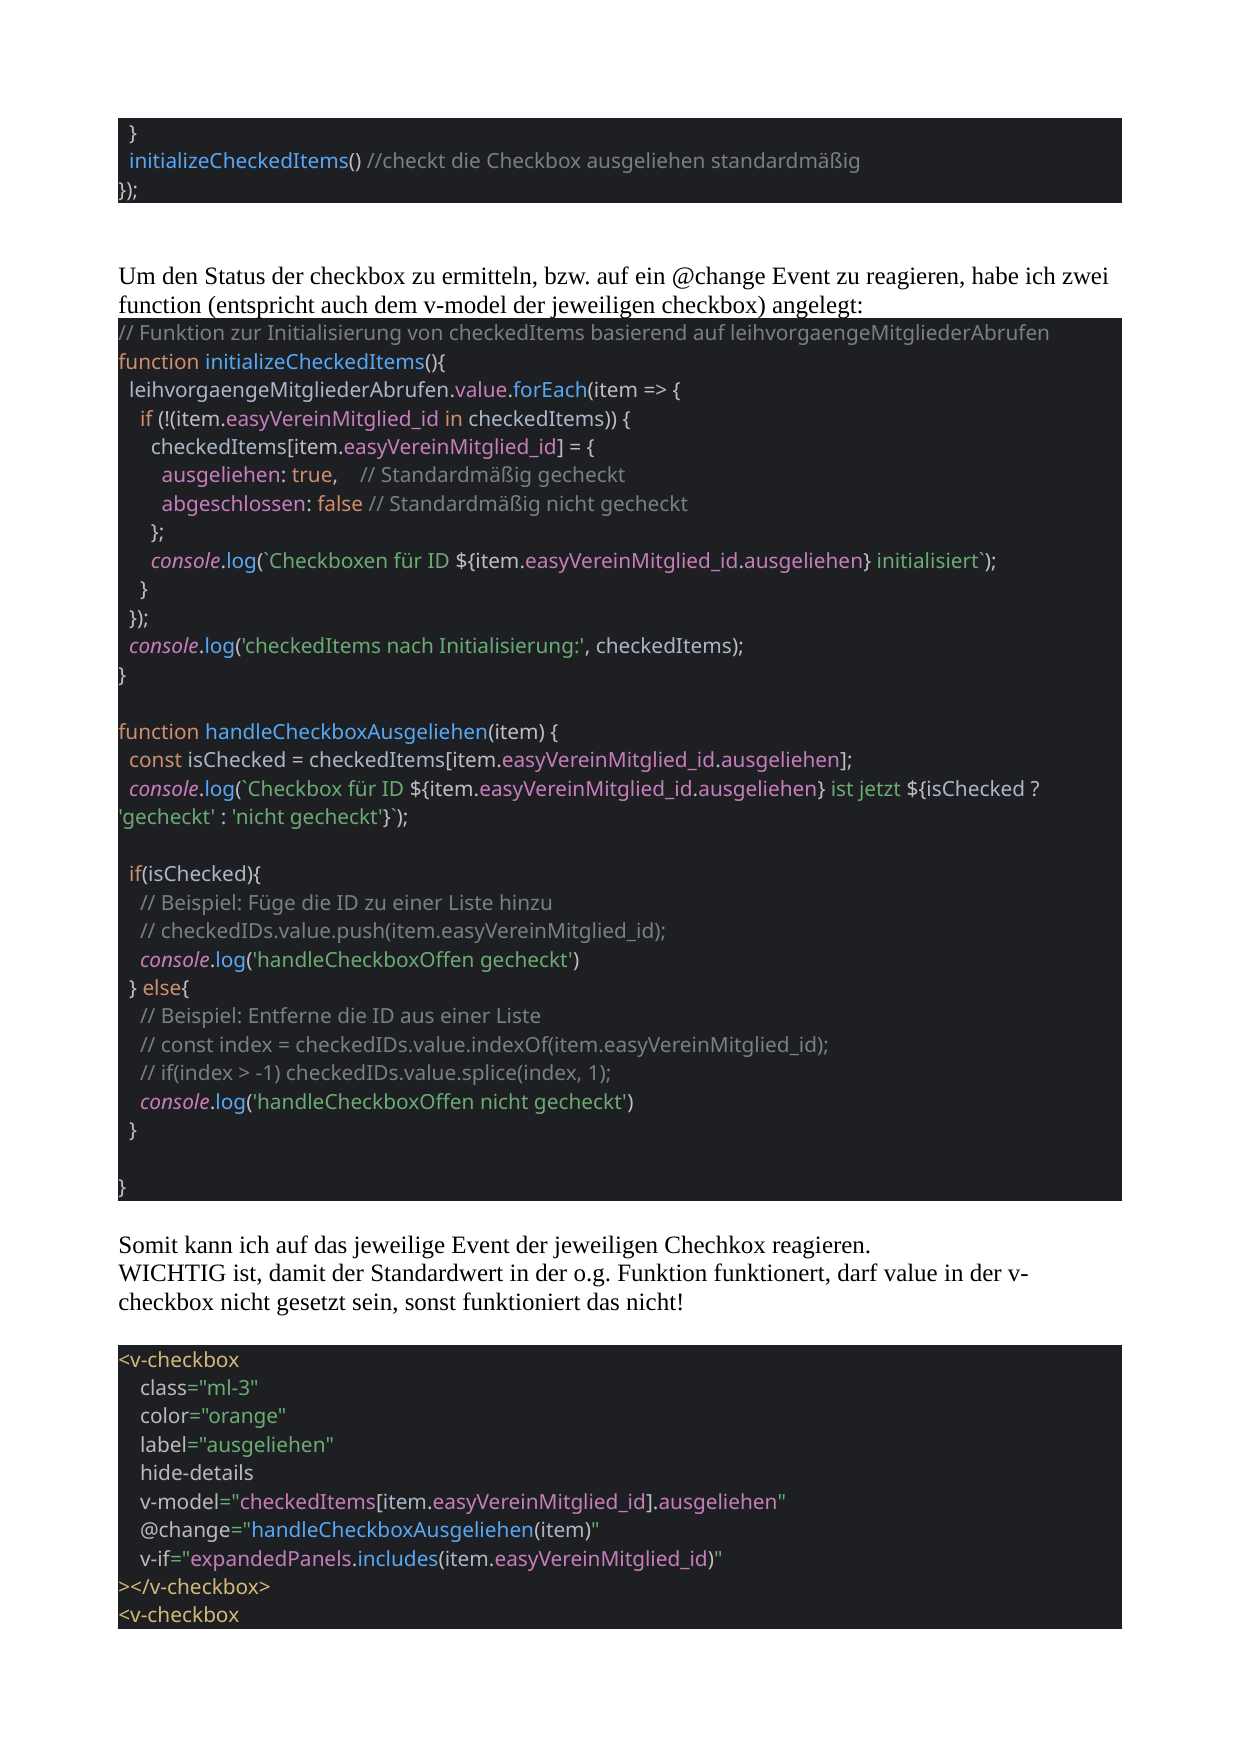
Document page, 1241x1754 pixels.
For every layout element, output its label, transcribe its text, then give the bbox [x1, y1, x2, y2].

text WICHTIG ist, damit der Standardwert in der o.g. Funktion funktionert, darf value in der v-checkbox nicht gesetzt sein, sonst funktioniert das nicht! [118, 1258, 1122, 1316]
text } initializeCheckedItems() //checkt die Checkbox ausgeliehen standardmäßig }); [118, 118, 1122, 203]
text Somit kann ich auf das jeweilige Event der jeweiligen Chechkox reagieren. [118, 1230, 1122, 1258]
text <v-checkbox class="ml-3" color="orange" label="ausgeliehen" hide-details v-model="checkedItems[item.easyVereinMitglied_id].ausgeliehen" @change="handleCheckboxAusgeliehen(item)" v-if="expandedPanels.includes(item.easyVereinMitglied_id)" ></v-checkbox> <v-checkbox [118, 1345, 1122, 1629]
text Um den Status der checkbox zu ermitteln, bzw. auf ein @change Event zu reagieren, habe ich zwei function (entspricht auch dem v-model der jeweiligen checkbox) angelegt: [118, 261, 1122, 318]
text // Funktion zur Initialisierung von checkedItems basierend auf leihvorgaengeMitgliederAbrufen function initializeCheckedItems(){ leihvorgaengeMitgliederAbrufen.value.forEach(item => { if (!(item.easyVereinMitglied_id in checkedItems)) { checkedItems[item.easyVereinMitglied_id] = { ausgeliehen: true, // Standardmäßig gecheckt abgeschlossen: false // Standardmäßig nicht gecheckt }; console.log(`Checkboxen für ID ${item.easyVereinMitglied_id.ausgeliehen} initialisiert`); } }); console.log('checkedItems nach Initialisierung:', checkedItems); } function handleCheckboxAusgeliehen(item) { const isChecked = checkedItems[item.easyVereinMitglied_id.ausgeliehen]; console.log(`Checkbox für ID ${item.easyVereinMitglied_id.ausgeliehen} ist jetzt ${isChecked ? 'gecheckt' : 'nicht gecheckt'}`); if(isChecked){ // Beispiel: Füge die ID zu einer Liste hinzu // checkedIDs.value.push(item.easyVereinMitglied_id); console.log('handleCheckboxOffen gecheckt') } else{ // Beispiel: Entferne die ID aus einer Liste // const index = checkedIDs.value.indexOf(item.easyVereinMitglied_id); // if(index > -1) checkedIDs.value.splice(index, 1); console.log('handleCheckboxOffen nicht gecheckt') } } [118, 318, 1122, 1201]
